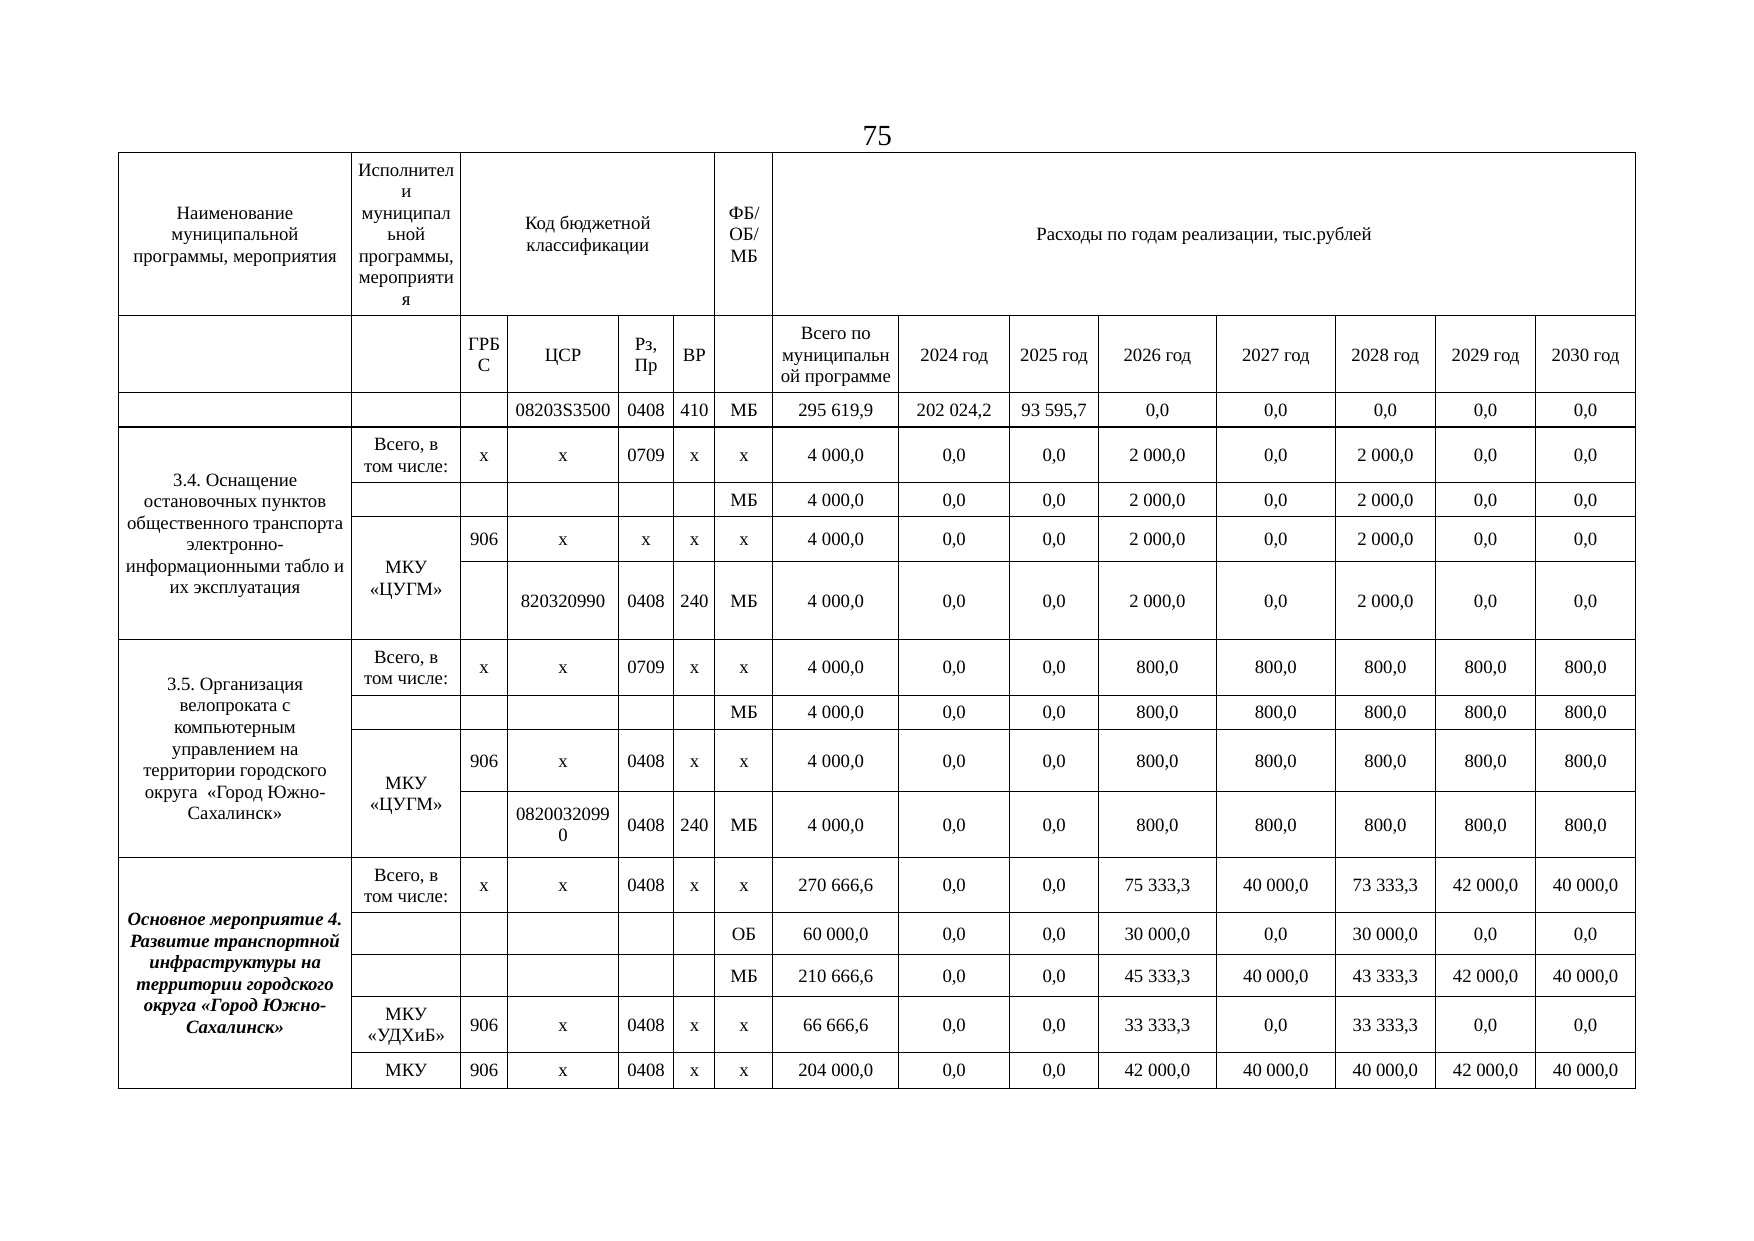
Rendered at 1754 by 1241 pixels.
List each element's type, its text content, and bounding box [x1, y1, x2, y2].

table_cell Всего, в том числе: [352, 428, 460, 482]
table_cell х [715, 428, 772, 482]
table_cell [619, 955, 673, 996]
table_cell 2024 год [899, 316, 1009, 392]
table_cell х [508, 730, 618, 791]
table_cell [508, 913, 618, 954]
table_cell 08203S3500 [508, 393, 618, 426]
table_cell 0,0 [1010, 562, 1098, 639]
table_cell x [508, 640, 618, 694]
table_cell 800,0 [1536, 792, 1635, 857]
table_cell x [674, 640, 714, 694]
table_cell МБ [715, 562, 772, 639]
table_cell 0408 [619, 1053, 673, 1087]
table_header Исполнители муниципальной программы, мероприятия [352, 153, 460, 315]
table_cell 800,0 [1217, 696, 1335, 728]
table_cell 0,0 [1010, 428, 1098, 482]
table_cell 0408 [619, 730, 673, 791]
table_cell [461, 393, 507, 426]
table_cell 0,0 [1436, 997, 1535, 1052]
table_cell 4 000,0 [773, 428, 898, 482]
table_cell 75 333,3 [1099, 858, 1216, 912]
table_cell 0,0 [1010, 517, 1098, 561]
table_cell [461, 696, 507, 728]
table_cell 0,0 [1217, 393, 1335, 426]
table_cell 800,0 [1217, 640, 1335, 694]
table_cell х [715, 997, 772, 1052]
table_cell 0,0 [899, 955, 1009, 996]
table_cell 42 000,0 [1436, 858, 1535, 912]
table_cell х [715, 858, 772, 912]
table_cell x [508, 858, 618, 912]
table_cell 0,0 [899, 562, 1009, 639]
table_cell [461, 562, 507, 639]
table_cell 0,0 [899, 640, 1009, 694]
table_cell 800,0 [1436, 696, 1535, 728]
table_cell 33 333,3 [1336, 997, 1435, 1052]
table_cell 0408 [619, 997, 673, 1052]
table_cell 0,0 [1536, 517, 1635, 561]
table_cell х [508, 1053, 618, 1087]
table_cell х [674, 730, 714, 791]
table_cell 0,0 [1217, 517, 1335, 561]
table_cell 800,0 [1336, 696, 1435, 728]
table_cell 4 000,0 [773, 562, 898, 639]
table_cell 0,0 [1010, 483, 1098, 516]
table_cell 0,0 [899, 483, 1009, 516]
table_cell 240 [674, 792, 714, 857]
table_cell [352, 955, 460, 996]
table_cell 0,0 [899, 1053, 1009, 1087]
table_cell [352, 316, 460, 392]
table_cell х [715, 730, 772, 791]
table_cell [508, 955, 618, 996]
table_cell х [715, 517, 772, 561]
table_cell [352, 913, 460, 954]
table_cell x [674, 517, 714, 561]
table_cell 4 000,0 [773, 696, 898, 728]
table_cell [508, 483, 618, 516]
table_cell 2 000,0 [1099, 428, 1216, 482]
table_cell 0,0 [1010, 640, 1098, 694]
table_cell 0,0 [1099, 393, 1216, 426]
table_cell МБ [715, 393, 772, 426]
table_cell [674, 483, 714, 516]
table_cell 08200320990 [508, 792, 618, 857]
table_cell 0,0 [1217, 913, 1335, 954]
table_cell Всего, в том числе: [352, 640, 460, 694]
table_cell 42 000,0 [1436, 1053, 1535, 1087]
table_cell 93 595,7 [1010, 393, 1098, 426]
table_cell [119, 316, 351, 392]
table_cell [674, 696, 714, 728]
table_cell 906 [461, 1053, 507, 1087]
table_cell [674, 913, 714, 954]
table_cell 2 000,0 [1336, 428, 1435, 482]
table_cell 2027 год [1217, 316, 1335, 392]
table_cell х [461, 428, 507, 482]
table_cell МКУ «ЦУГМ» [352, 730, 460, 857]
table_cell 0,0 [1217, 997, 1335, 1052]
table_cell 42 000,0 [1099, 1053, 1216, 1087]
table_cell 0,0 [1217, 483, 1335, 516]
table_cell 0,0 [899, 428, 1009, 482]
table_cell ВР [674, 316, 714, 392]
table_cell 40 000,0 [1536, 858, 1635, 912]
table_cell x [674, 428, 714, 482]
table_cell 30 000,0 [1336, 913, 1435, 954]
table_cell [461, 913, 507, 954]
table_cell Основное мероприятие 4. Развитие транспортной инфраструктуры на территории городского округа «Город Южно-Сахалинск» [119, 858, 351, 1087]
table_cell [461, 483, 507, 516]
table_cell 800,0 [1536, 696, 1635, 728]
table_cell 45 333,3 [1099, 955, 1216, 996]
table_cell 906 [461, 517, 507, 561]
table_cell [461, 955, 507, 996]
table_cell [619, 696, 673, 728]
table_cell х [461, 858, 507, 912]
table_cell [674, 955, 714, 996]
table_cell Рз, Пр [619, 316, 673, 392]
table_cell 0,0 [899, 696, 1009, 728]
table_cell 0408 [619, 393, 673, 426]
table_cell [461, 792, 507, 857]
table_cell 40 000,0 [1217, 858, 1335, 912]
table_cell 0408 [619, 858, 673, 912]
table_cell 30 000,0 [1099, 913, 1216, 954]
table_cell 800,0 [1436, 640, 1535, 694]
table_cell [352, 483, 460, 516]
table_cell 2 000,0 [1099, 517, 1216, 561]
table_cell ГРБС [461, 316, 507, 392]
table_cell 2026 год [1099, 316, 1216, 392]
table_cell 0,0 [1536, 997, 1635, 1052]
table_cell 240 [674, 562, 714, 639]
table_cell 906 [461, 730, 507, 791]
table_cell 0,0 [1436, 393, 1535, 426]
table_cell 0,0 [1536, 483, 1635, 516]
table_cell 800,0 [1099, 730, 1216, 791]
table_header Код бюджетной классификации [461, 153, 714, 315]
table_cell 40 000,0 [1536, 955, 1635, 996]
table_cell ЦСР [508, 316, 618, 392]
table_cell х [674, 1053, 714, 1087]
table_cell 0,0 [1010, 858, 1098, 912]
table_cell [508, 696, 618, 728]
table_cell 4 000,0 [773, 730, 898, 791]
table_cell 0,0 [899, 792, 1009, 857]
table_cell 800,0 [1336, 730, 1435, 791]
table_cell 800,0 [1536, 730, 1635, 791]
table_cell 800,0 [1217, 730, 1335, 791]
table_cell 40 000,0 [1536, 1053, 1635, 1087]
table_cell 0,0 [1436, 428, 1535, 482]
table_cell 2030 год [1536, 316, 1635, 392]
table_cell 0,0 [899, 997, 1009, 1052]
table_cell 4 000,0 [773, 517, 898, 561]
table_cell 0,0 [1217, 562, 1335, 639]
table_cell 800,0 [1336, 792, 1435, 857]
table_cell 0,0 [1010, 955, 1098, 996]
table_cell x [619, 517, 673, 561]
table_cell 40 000,0 [1217, 1053, 1335, 1087]
table_cell 2 000,0 [1336, 562, 1435, 639]
table_cell 0,0 [1010, 730, 1098, 791]
table_cell х [461, 640, 507, 694]
table_cell 2 000,0 [1099, 483, 1216, 516]
table_cell 0,0 [1436, 562, 1535, 639]
table_cell 42 000,0 [1436, 955, 1535, 996]
table_cell 33 333,3 [1099, 997, 1216, 1052]
table_cell 4 000,0 [773, 792, 898, 857]
table_cell 2 000,0 [1336, 483, 1435, 516]
table_cell [619, 913, 673, 954]
table_cell 40 000,0 [1336, 1053, 1435, 1087]
table_cell 0,0 [1436, 913, 1535, 954]
table_cell 0,0 [1010, 792, 1098, 857]
table_cell 0,0 [1536, 393, 1635, 426]
table_header Наименование муниципальной программы, мероприятия [119, 153, 351, 315]
table_cell 0,0 [1536, 428, 1635, 482]
table_cell 800,0 [1099, 640, 1216, 694]
table_cell 3.4. Оснащение остановочных пунктов общественного транспорта электронно-информационными табло и их эксплуатация [119, 428, 351, 639]
table_cell [619, 483, 673, 516]
table_cell 4 000,0 [773, 640, 898, 694]
table_cell 410 [674, 393, 714, 426]
table_cell 0,0 [899, 858, 1009, 912]
table_cell 800,0 [1336, 640, 1435, 694]
table_cell 0,0 [1336, 393, 1435, 426]
table_cell 60 000,0 [773, 913, 898, 954]
table_cell 66 666,6 [773, 997, 898, 1052]
table_cell 2029 год [1436, 316, 1535, 392]
table_cell х [715, 640, 772, 694]
table_cell 0,0 [899, 913, 1009, 954]
table_cell 0,0 [1436, 517, 1535, 561]
table_cell [352, 696, 460, 728]
table_cell 0,0 [1010, 913, 1098, 954]
table_cell 2 000,0 [1099, 562, 1216, 639]
table_cell 820320990 [508, 562, 618, 639]
table_cell 270 666,6 [773, 858, 898, 912]
table_cell МКУ [352, 1053, 460, 1087]
table_cell 0,0 [899, 730, 1009, 791]
table_cell ОБ [715, 913, 772, 954]
table_cell 0709 [619, 640, 673, 694]
table_cell 800,0 [1099, 792, 1216, 857]
table_cell 4 000,0 [773, 483, 898, 516]
table_cell МБ [715, 792, 772, 857]
table_cell МБ [715, 483, 772, 516]
table_cell МКУ «УДХиБ» [352, 997, 460, 1052]
table_cell 0709 [619, 428, 673, 482]
table_cell МБ [715, 696, 772, 728]
table_cell х [674, 997, 714, 1052]
table_cell 800,0 [1436, 730, 1535, 791]
table_cell 0408 [619, 792, 673, 857]
table_cell 800,0 [1217, 792, 1335, 857]
table_cell 800,0 [1536, 640, 1635, 694]
table_cell 906 [461, 997, 507, 1052]
table_cell 0408 [619, 562, 673, 639]
table_cell x [674, 858, 714, 912]
table_cell x [508, 428, 618, 482]
table_cell 210 666,6 [773, 955, 898, 996]
table_cell МБ [715, 955, 772, 996]
table_header ФБ/ОБ/МБ [715, 153, 772, 315]
table_header Расходы по годам реализации, тыс.рублей [773, 153, 1635, 315]
table_cell 2 000,0 [1336, 517, 1435, 561]
table_cell 800,0 [1099, 696, 1216, 728]
table_cell 295 619,9 [773, 393, 898, 426]
table_cell 3.5. Организация велопроката с компьютерным управлением на территории городского округа «Город Южно-Сахалинск» [119, 640, 351, 857]
table_cell Всего по муниципальной программе [773, 316, 898, 392]
table_cell 0,0 [1010, 696, 1098, 728]
table_cell 0,0 [1010, 997, 1098, 1052]
table_cell 0,0 [1010, 1053, 1098, 1087]
table_cell 0,0 [1436, 483, 1535, 516]
table_cell х [715, 1053, 772, 1087]
table_cell 0,0 [1536, 913, 1635, 954]
table_cell 73 333,3 [1336, 858, 1435, 912]
table_cell х [508, 997, 618, 1052]
table_cell 2025 год [1010, 316, 1098, 392]
table_cell 0,0 [899, 517, 1009, 561]
table_cell x [508, 517, 618, 561]
table_cell 40 000,0 [1217, 955, 1335, 996]
table_cell 204 000,0 [773, 1053, 898, 1087]
table_cell МКУ «ЦУГМ» [352, 517, 460, 639]
table_cell 43 333,3 [1336, 955, 1435, 996]
table_cell 800,0 [1436, 792, 1535, 857]
table_cell Всего, в том числе: [352, 858, 460, 912]
table_cell 202 024,2 [899, 393, 1009, 426]
table_cell 0,0 [1217, 428, 1335, 482]
table_cell [715, 316, 772, 392]
table_cell 2028 год [1336, 316, 1435, 392]
table_cell 0,0 [1536, 562, 1635, 639]
